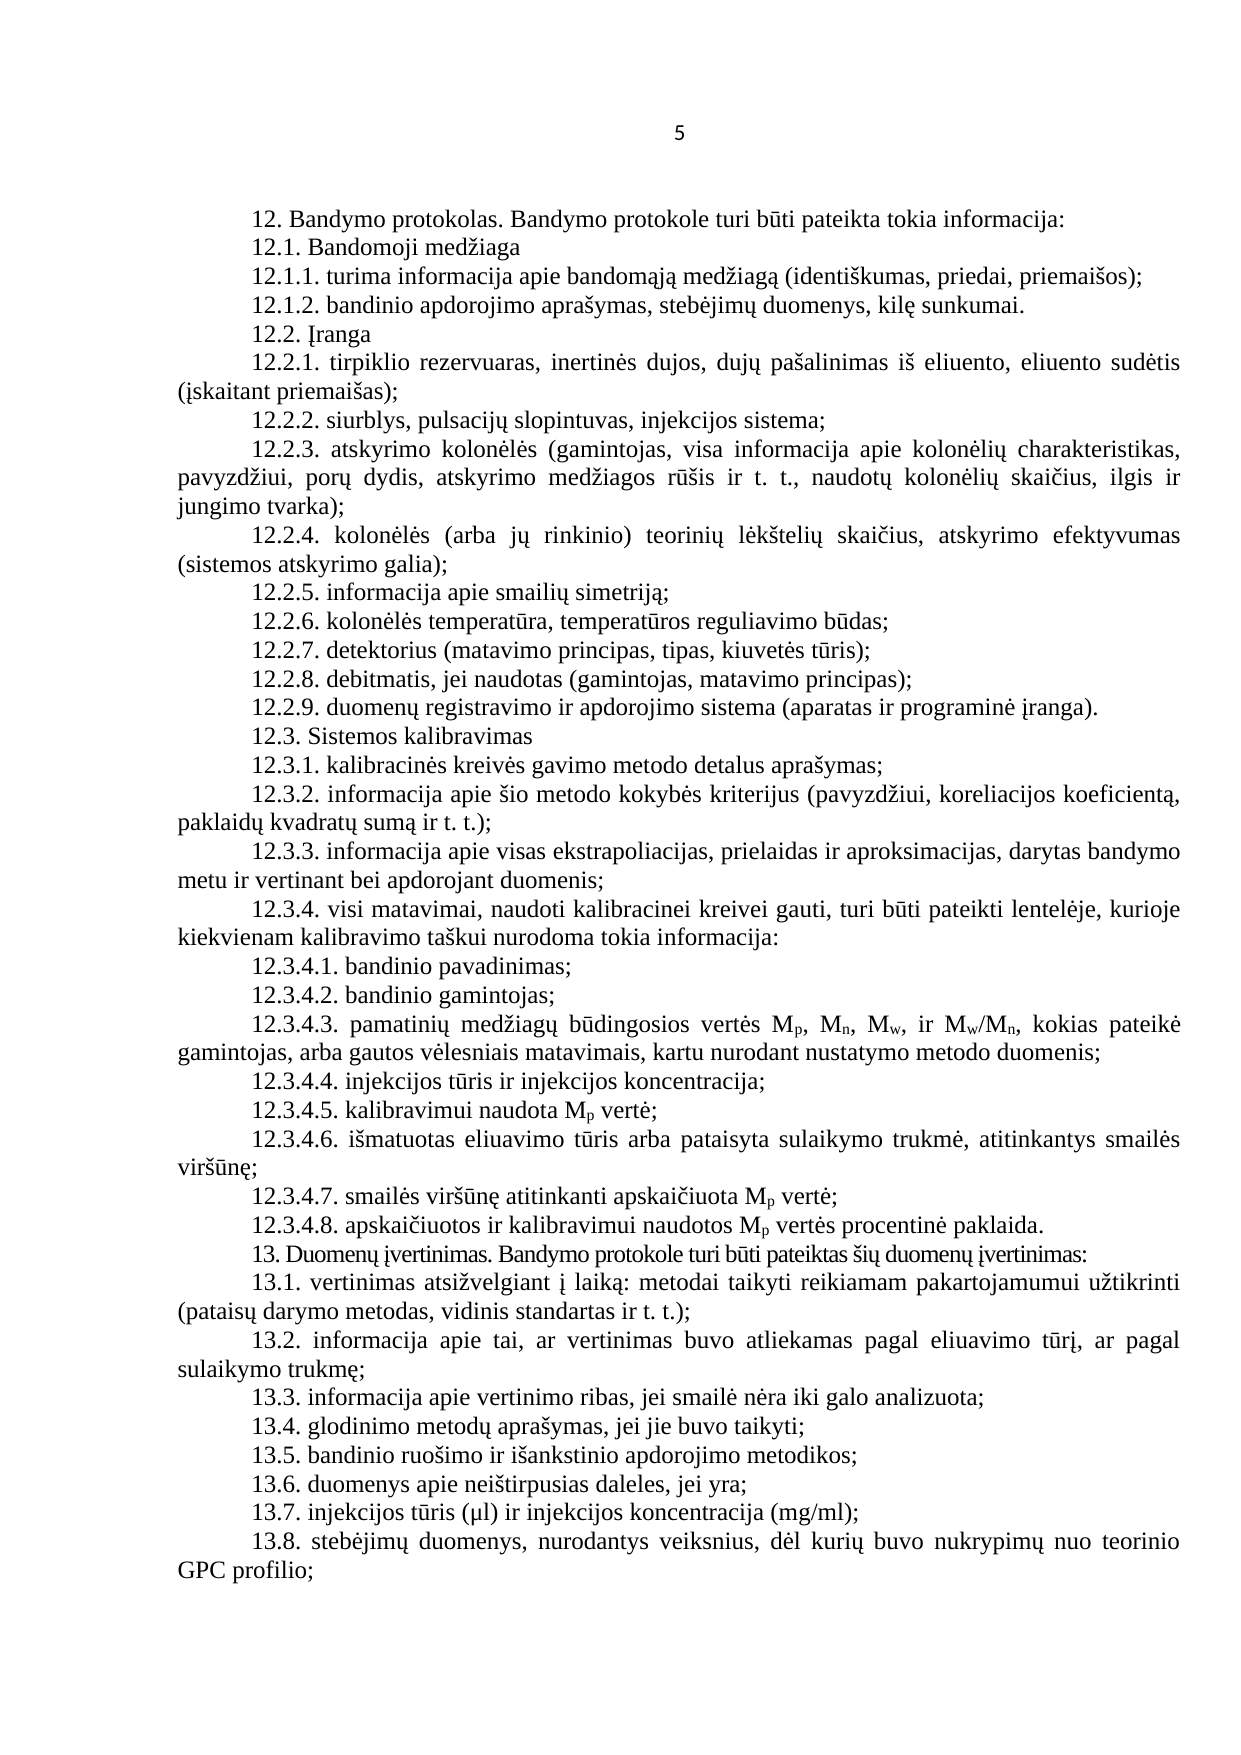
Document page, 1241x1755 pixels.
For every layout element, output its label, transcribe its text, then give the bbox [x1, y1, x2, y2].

text 12.3.4.7. smailės viršūnę atitinkanti apskaičiuota Mp vertė; [177, 1181, 1181, 1210]
text 12.2.2. siurblys, pulsacijų slopintuvas, injekcijos sistema; [177, 405, 1181, 434]
text 12.3.4.8. apskaičiuotos ir kalibravimui naudotos Mp vertės procentinė paklaida. [177, 1210, 1181, 1239]
text 13.8. stebėjimų duomenys, nurodantys veiksnius, dėl kurių buvo nukrypimų nuo teorinio GPC profilio; [177, 1526, 1181, 1584]
text 13.6. duomenys apie neištirpusias daleles, jei yra; [177, 1469, 1181, 1497]
text 12.3.4.2. bandinio gamintojas; [177, 980, 1181, 1009]
text 12.3.4.3. pamatinių medžiagų būdingosios vertės Mp, Mn, Mw, ir Mw/Mn, kokias pateikė gamintojas, arba gautos vėlesniais matavimais, kartu nurodant nustatymo metodo duomenis; [177, 1009, 1181, 1066]
text 13.3. informacija apie vertinimo ribas, jei smailė nėra iki galo analizuota; [177, 1382, 1181, 1411]
text 12.2.8. debitmatis, jei naudotas (gamintojas, matavimo principas); [177, 664, 1181, 692]
text 12.2.6. kolonėlės temperatūra, temperatūros reguliavimo būdas; [177, 606, 1181, 635]
text 12.3.4.6. išmatuotas eliuavimo tūris arba pataisyta sulaikymo trukmė, atitinkantys smailės viršūnę; [177, 1124, 1181, 1181]
text 12.2.9. duomenų registravimo ir apdorojimo sistema (aparatas ir programinė įranga). [177, 692, 1181, 721]
text 12.3. Sistemos kalibravimas [177, 721, 1181, 750]
text 12.2.4. kolonėlės (arba jų rinkinio) teorinių lėkštelių skaičius, atskyrimo efektyvumas (sistemos atskyrimo galia); [177, 520, 1181, 577]
text 12.3.4.5. kalibravimui naudota Mp vertė; [177, 1095, 1181, 1124]
text 12.2.5. informacija apie smailių simetriją; [177, 577, 1181, 606]
text 12.2.1. tirpiklio rezervuaras, inertinės dujos, dujų pašalinimas iš eliuento, eliuento sudėtis (įskaitant priemaišas); [177, 347, 1181, 405]
text 12.3.3. informacija apie visas ekstrapoliacijas, prielaidas ir aproksimacijas, darytas bandymo metu ir vertinant bei apdorojant duomenis; [177, 836, 1181, 894]
text 13.5. bandinio ruošimo ir išankstinio apdorojimo metodikos; [177, 1440, 1181, 1469]
text 13.7. injekcijos tūris (μl) ir injekcijos koncentracija (mg/ml); [177, 1497, 1181, 1526]
text 12.3.2. informacija apie šio metodo kokybės kriterijus (pavyzdžiui, koreliacijos koeficientą, paklaidų kvadratų sumą ir t. t.); [177, 779, 1181, 836]
text 13.1. vertinimas atsižvelgiant į laiką: metodai taikyti reikiamam pakartojamumui užtikrinti (pataisų darymo metodas, vidinis standartas ir t. t.); [177, 1267, 1181, 1325]
text 12.3.4.4. injekcijos tūris ir injekcijos koncentracija; [177, 1066, 1181, 1095]
text 12.2.3. atskyrimo kolonėlės (gamintojas, visa informacija apie kolonėlių charakteristikas, pavyzdžiui, porų dydis, atskyrimo medžiagos rūšis ir t. t., naudotų kolonėlių skaičius, ilgis ir jungimo tvarka); [177, 434, 1181, 520]
text 13. Duomenų įvertinimas. Bandymo protokole turi būti pateiktas šių duomenų įvertinimas: [177, 1239, 1181, 1267]
text 12.2.7. detektorius (matavimo principas, tipas, kiuvetės tūris); [177, 635, 1181, 664]
text 12.1.1. turima informacija apie bandomąją medžiagą (identiškumas, priedai, priemaišos); [177, 261, 1181, 290]
text 12.3.4. visi matavimai, naudoti kalibracinei kreivei gauti, turi būti pateikti lentelėje, kurioje kiekvienam kalibravimo taškui nurodoma tokia informacija: [177, 894, 1181, 951]
text 12. Bandymo protokolas. Bandymo protokole turi būti pateikta tokia informacija: [177, 204, 1181, 232]
text 12.1.2. bandinio apdorojimo aprašymas, stebėjimų duomenys, kilę sunkumai. [177, 290, 1181, 319]
text 12.1. Bandomoji medžiaga [177, 232, 1181, 261]
text 13.4. glodinimo metodų aprašymas, jei jie buvo taikyti; [177, 1411, 1181, 1440]
text 12.3.4.1. bandinio pavadinimas; [177, 951, 1181, 980]
text 12.3.1. kalibracinės kreivės gavimo metodo detalus aprašymas; [177, 750, 1181, 779]
text 12.2. Įranga [177, 319, 1181, 347]
text 13.2. informacija apie tai, ar vertinimas buvo atliekamas pagal eliuavimo tūrį, ar pagal sulaikymo trukmę; [177, 1325, 1181, 1382]
